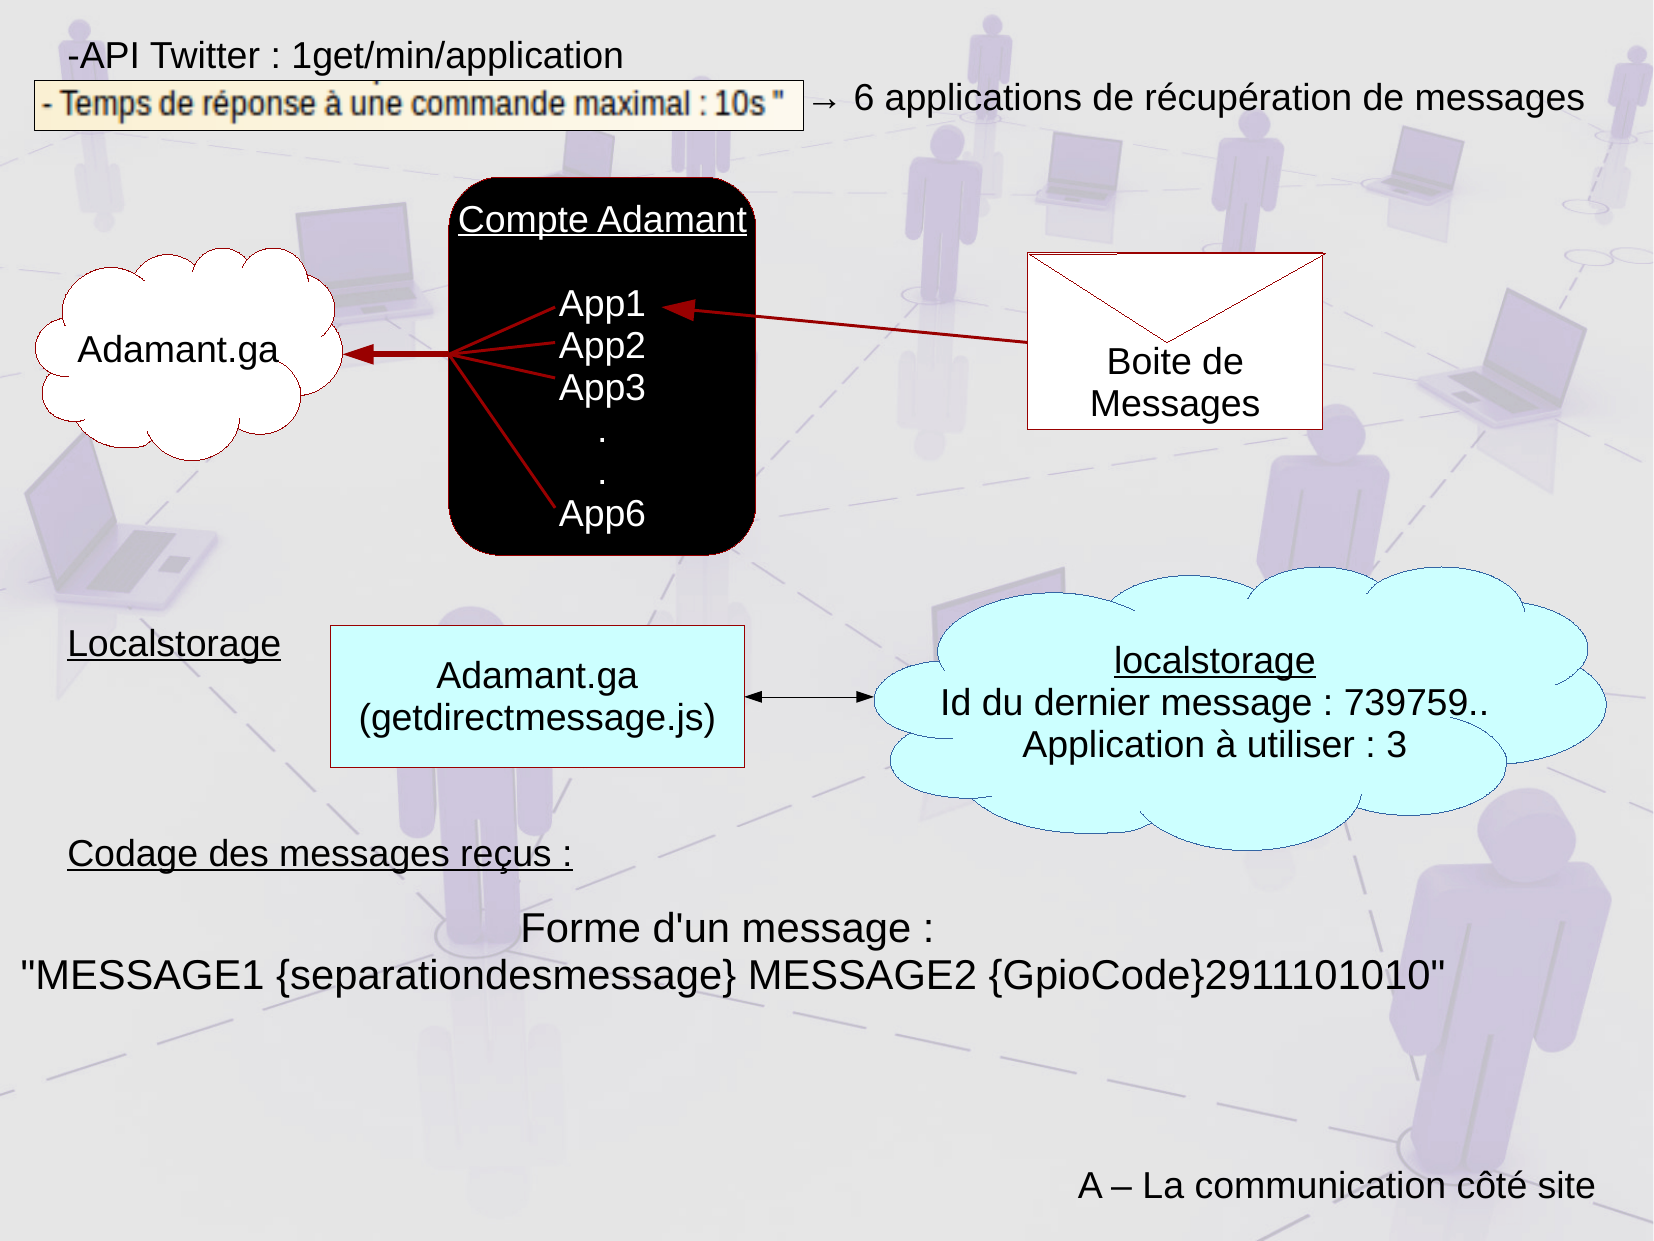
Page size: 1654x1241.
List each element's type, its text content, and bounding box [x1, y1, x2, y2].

text_box Adamant.ga [35, 248, 343, 461]
text_box A – La communication côté site [1063, 1157, 1611, 1215]
text_box Boite de Messages [1027, 252, 1323, 430]
text_box [1029, 253, 1326, 343]
text_box localstorage Id du dernier message : 739759.. Application à utiliser : 3 [874, 566, 1607, 851]
text_box Forme d'un message : "MESSAGE1 {separationdesmessage} MESSAGE2 {GpioCode}2911101010" [5, 897, 1477, 1007]
text_box Compte Adamant App1 App2 App3 . . App6 [448, 177, 756, 556]
picture [0, 0, 1654, 1241]
text_box -API Twitter : 1get/min/application → 6 applications de récupération de messages Localstorage Codage des messages reçus : [52, 27, 1601, 967]
text_box Adamant.ga (getdirectmessage.js) [330, 625, 745, 768]
